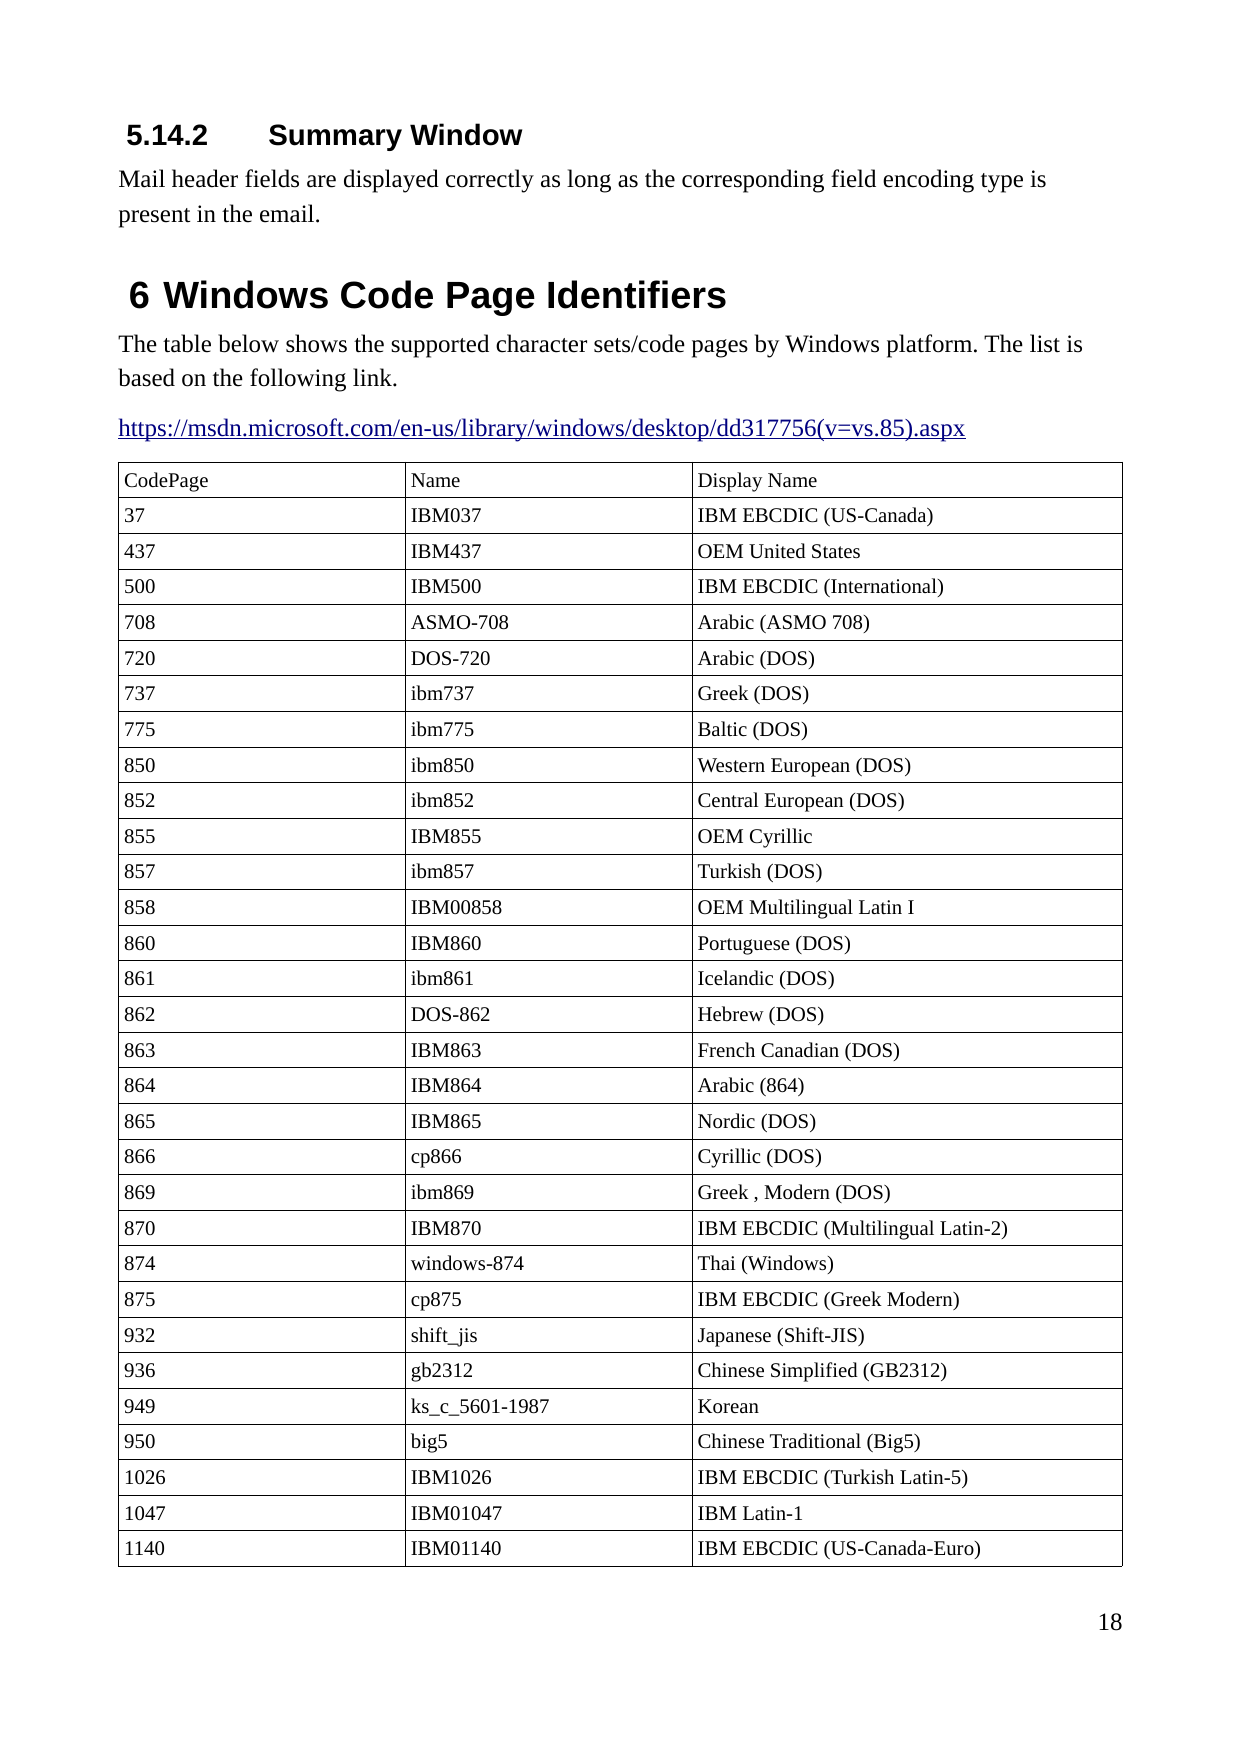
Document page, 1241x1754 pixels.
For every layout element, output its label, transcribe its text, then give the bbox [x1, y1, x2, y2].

table_cell Arabic (DOS) [693, 641, 1122, 675]
table_cell Western European (DOS) [693, 748, 1122, 782]
table_cell OEM Cyrillic [693, 819, 1122, 853]
table_cell Greek (DOS) [693, 676, 1122, 711]
table_cell Korean [693, 1389, 1122, 1423]
table_cell IBM01140 [406, 1531, 692, 1566]
table_cell 863 [119, 1033, 405, 1067]
table_cell Icelandic (DOS) [693, 961, 1122, 996]
text Mail header fields are displayed correctly as long as the corresponding field encoding type is present in the email. [118, 164, 1122, 228]
table_cell 874 [119, 1246, 405, 1281]
table_cell Central European (DOS) [693, 783, 1122, 818]
table_header CodePage [119, 463, 405, 497]
table_cell Greek , Modern (DOS) [693, 1175, 1122, 1210]
table_cell IBM037 [406, 498, 692, 533]
table_cell IBM EBCDIC (US-Canada) [693, 498, 1122, 533]
table_cell ibm850 [406, 748, 692, 782]
table_cell 855 [119, 819, 405, 853]
table_cell Baltic (DOS) [693, 712, 1122, 747]
table_cell 865 [119, 1104, 405, 1138]
table_cell 1026 [119, 1460, 405, 1495]
table_cell gb2312 [406, 1353, 692, 1388]
table_cell IBM Latin-1 [693, 1496, 1122, 1530]
table_cell IBM1026 [406, 1460, 692, 1495]
text The table below shows the supported character sets/code pages by Windows platform. The list is based on the following link. [118, 329, 1122, 392]
table_cell DOS-720 [406, 641, 692, 675]
table_cell French Canadian (DOS) [693, 1033, 1122, 1067]
table_cell 869 [119, 1175, 405, 1210]
table_cell IBM500 [406, 570, 692, 604]
table_cell 850 [119, 748, 405, 782]
table_cell Thai (Windows) [693, 1246, 1122, 1281]
table_cell 37 [119, 498, 405, 533]
table_cell 860 [119, 926, 405, 960]
table_cell Hebrew (DOS) [693, 997, 1122, 1032]
table_cell 864 [119, 1068, 405, 1103]
table_cell 708 [119, 605, 405, 640]
table_cell IBM01047 [406, 1496, 692, 1530]
table_cell Turkish (DOS) [693, 855, 1122, 889]
table_cell OEM Multilingual Latin I [693, 890, 1122, 925]
table_cell IBM863 [406, 1033, 692, 1067]
table_cell cp866 [406, 1140, 692, 1174]
table_cell 775 [119, 712, 405, 747]
table_cell IBM EBCDIC (International) [693, 570, 1122, 604]
table_cell shift_jis [406, 1318, 692, 1352]
table_cell DOS-862 [406, 997, 692, 1032]
table_cell ASMO-708 [406, 605, 692, 640]
text https://msdn.microsoft.com/en-us/library/windows/desktop/dd317756(v=vs.85).aspx [118, 413, 1122, 441]
table_cell 437 [119, 534, 405, 568]
table_cell 861 [119, 961, 405, 996]
table_cell Chinese Traditional (Big5) [693, 1425, 1122, 1459]
table_header Name [406, 463, 692, 497]
table_cell Chinese Simplified (GB2312) [693, 1353, 1122, 1388]
table_cell ks_c_5601-1987 [406, 1389, 692, 1423]
table_cell 866 [119, 1140, 405, 1174]
table_cell 737 [119, 676, 405, 711]
table_cell 1047 [119, 1496, 405, 1530]
table_cell big5 [406, 1425, 692, 1459]
table_cell OEM United States [693, 534, 1122, 568]
table_cell IBM00858 [406, 890, 692, 925]
table_cell Japanese (Shift-JIS) [693, 1318, 1122, 1352]
table_cell IBM EBCDIC (Greek Modern) [693, 1282, 1122, 1317]
table_cell IBM EBCDIC (Turkish Latin-5) [693, 1460, 1122, 1495]
table_cell 862 [119, 997, 405, 1032]
table_cell IBM EBCDIC (Multilingual Latin-2) [693, 1211, 1122, 1245]
table_cell 875 [119, 1282, 405, 1317]
table_cell IBM865 [406, 1104, 692, 1138]
table_cell ibm852 [406, 783, 692, 818]
table_cell 870 [119, 1211, 405, 1245]
table_cell Nordic (DOS) [693, 1104, 1122, 1138]
table_cell IBM EBCDIC (US-Canada-Euro) [693, 1531, 1122, 1566]
table_cell ibm857 [406, 855, 692, 889]
table_cell 857 [119, 855, 405, 889]
table_cell 1140 [119, 1531, 405, 1566]
table_cell Arabic (864) [693, 1068, 1122, 1103]
table_cell 936 [119, 1353, 405, 1388]
table_cell IBM855 [406, 819, 692, 853]
table_cell IBM870 [406, 1211, 692, 1245]
subtitle Windows Code Page Identifiers [118, 273, 1122, 317]
table_cell 949 [119, 1389, 405, 1423]
table_cell 950 [119, 1425, 405, 1459]
table_cell 852 [119, 783, 405, 818]
table_cell ibm737 [406, 676, 692, 711]
table_cell Portuguese (DOS) [693, 926, 1122, 960]
table_header Display Name [693, 463, 1122, 497]
subtitle Summary Window [118, 118, 1122, 152]
table_cell Cyrillic (DOS) [693, 1140, 1122, 1174]
table_cell 720 [119, 641, 405, 675]
table_cell windows-874 [406, 1246, 692, 1281]
table_cell IBM864 [406, 1068, 692, 1103]
table_cell ibm861 [406, 961, 692, 996]
table_cell Arabic (ASMO 708) [693, 605, 1122, 640]
table_cell cp875 [406, 1282, 692, 1317]
table_cell ibm869 [406, 1175, 692, 1210]
table_cell IBM437 [406, 534, 692, 568]
table_cell 932 [119, 1318, 405, 1352]
table_cell IBM860 [406, 926, 692, 960]
table_cell ibm775 [406, 712, 692, 747]
table_cell 500 [119, 570, 405, 604]
table_cell 858 [119, 890, 405, 925]
